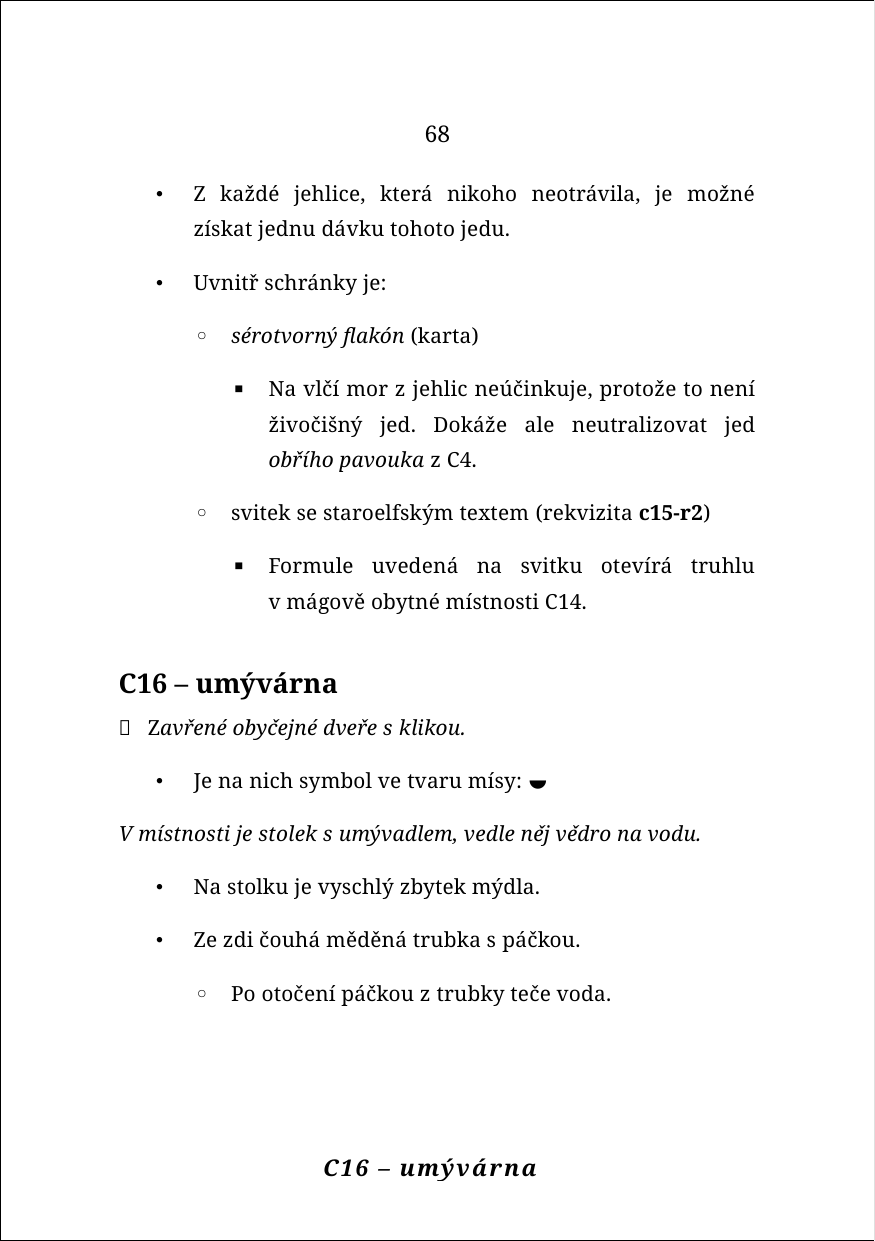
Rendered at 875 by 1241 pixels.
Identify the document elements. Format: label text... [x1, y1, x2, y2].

text V⁠ místnosti je stolek s⁠ umývadlem, vedle něj vědro na vodu. [118, 819, 756, 848]
list Je na nich symbol ve tvaru mísy: ⯋ [156, 766, 756, 794]
list sérotvorný flakón (karta) [193, 321, 756, 349]
list svitek se staroelfským textem (rekvizita c15-r2) [193, 498, 756, 527]
text 🚪 Zavřené obyčejné dveře s⁠ klikou. [118, 713, 756, 741]
list Na stolku je vyschlý zbytek mýdla. [156, 872, 756, 901]
list Uvnitř schránky je: [156, 268, 756, 296]
list Z⁠ každé jehlice, která nikoho neotrávila, je možné získat jednu dávku tohoto jedu. [156, 179, 756, 243]
subtitle C16 – umývárna [118, 664, 756, 701]
list Formule uvedená na svitku otevírá truhlu v⁠ mágově obytné místnosti C14. [231, 552, 756, 616]
list Ze zdi čouhá měděná trubka s⁠ páčkou. [156, 926, 756, 954]
list Na vlčí mor z⁠ jehlic neúčinkuje, protože to není živočišný jed. Dokáže ale neutralizovat jed obřího pavouka z⁠ C4. [231, 374, 756, 474]
list Po otočení páčkou z⁠ trubky teče voda. [193, 979, 756, 1007]
